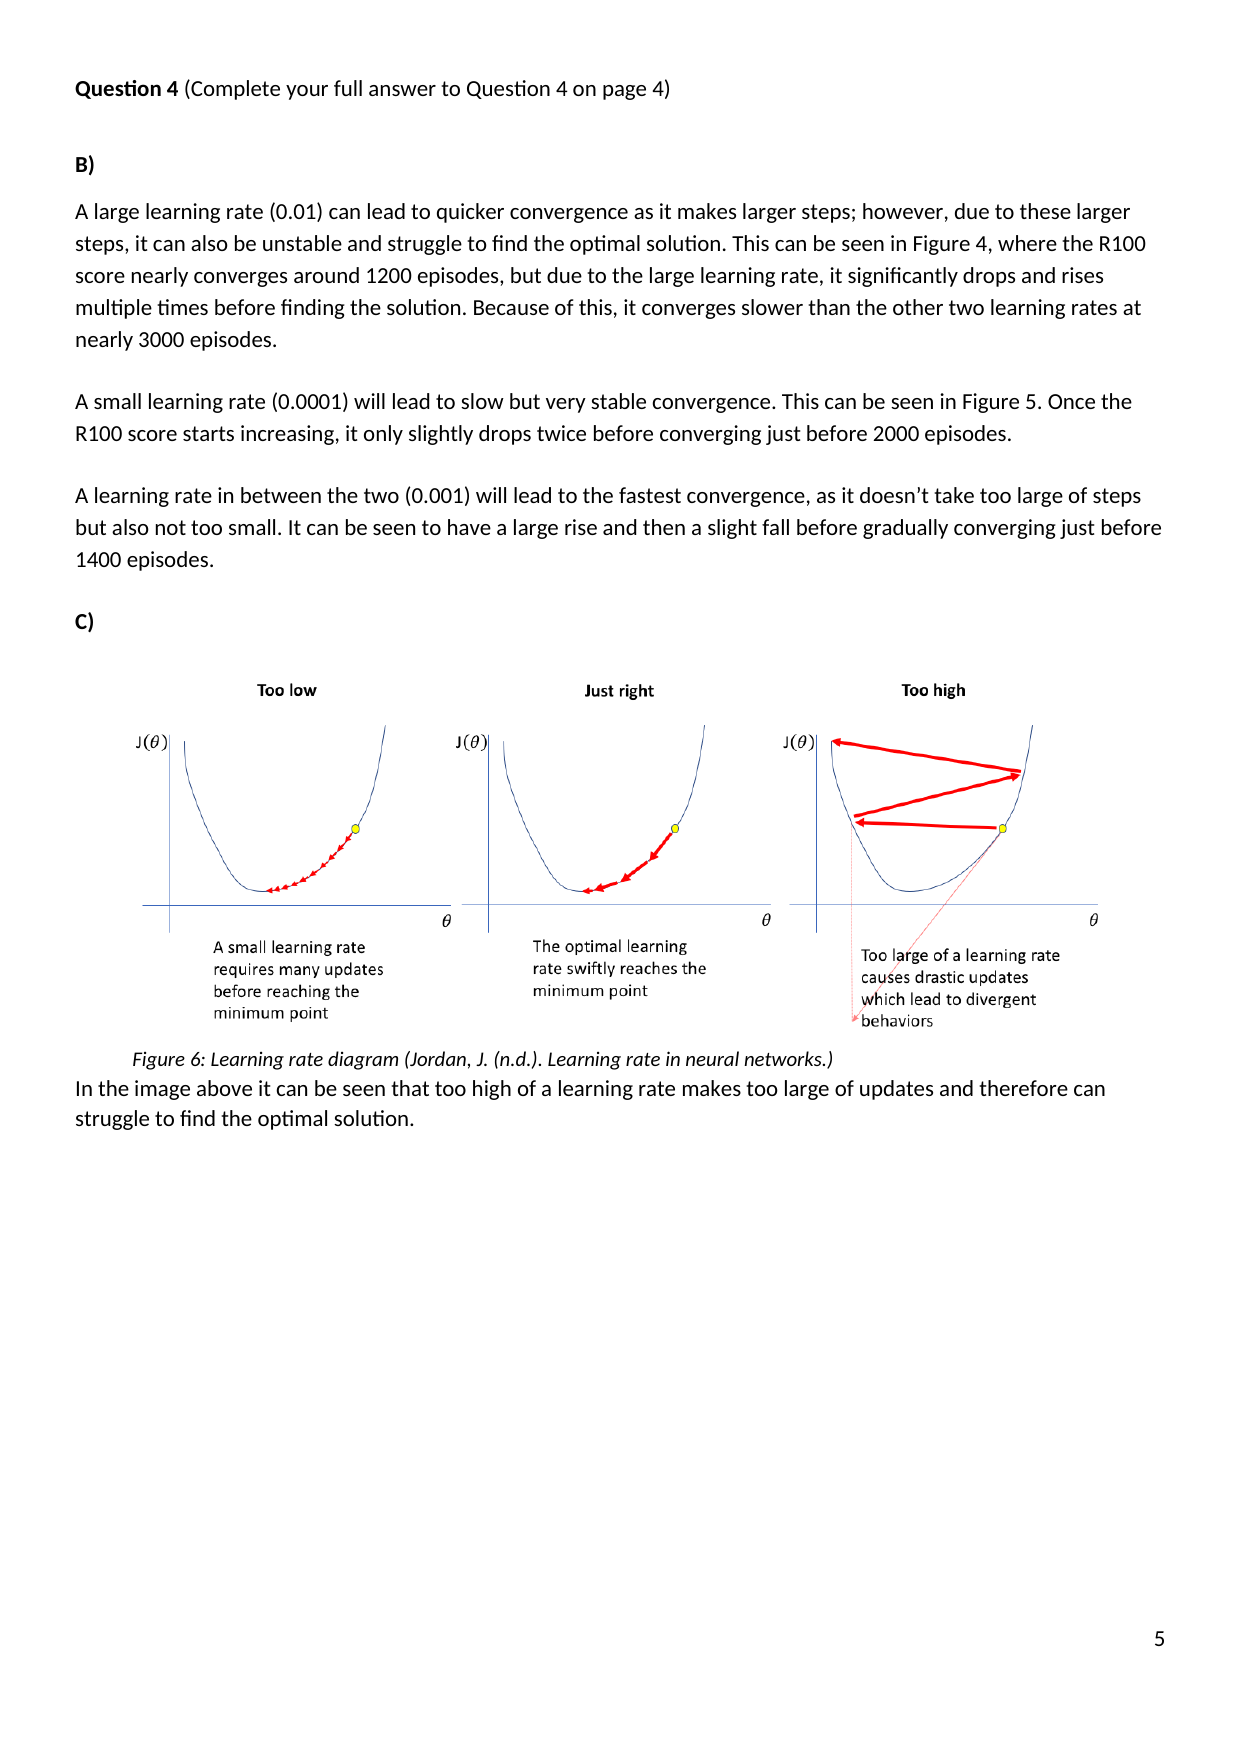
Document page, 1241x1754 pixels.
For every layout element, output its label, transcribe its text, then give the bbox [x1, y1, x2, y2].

text A learning rate in between the two (0.001) will lead to the fastest convergence, as it doesn’t take too large of steps but also not too small. It can be seen to have a large rise and then a slight fall before gradually converging just before 1400 episodes. [75, 481, 1165, 573]
text B) [75, 120, 1165, 178]
text Question 4 (Complete your full answer to Question 4 on page 4) [75, 74, 1165, 102]
text C) [75, 607, 1165, 635]
picture [132, 666, 1109, 1045]
text Figure 6: Learning rate diagram (Jordan, J. (n.d.). Learning rate in neural networks.) [132, 1045, 1108, 1072]
text A large learning rate (0.01) can lead to quicker convergence as it makes larger steps; however, due to these larger steps, it can also be unstable and struggle to find the optimal solution. This can be seen in Figure 4, where the R100 score nearly converges around 1200 episodes, but due to the large learning rate, it significantly drops and rises multiple times before finding the solution. Because of this, it converges slower than the other two learning rates at nearly 3000 episodes. [75, 197, 1165, 353]
text A small learning rate (0.0001) will lead to slow but very stable convergence. This can be seen in Figure 5. Once the R100 score starts increasing, it only slightly drops twice before converging just before 2000 episodes. [75, 387, 1165, 447]
text In the image above it can be seen that too high of a learning rate makes too large of updates and therefore can struggle to find the optimal solution. [75, 654, 1165, 1132]
